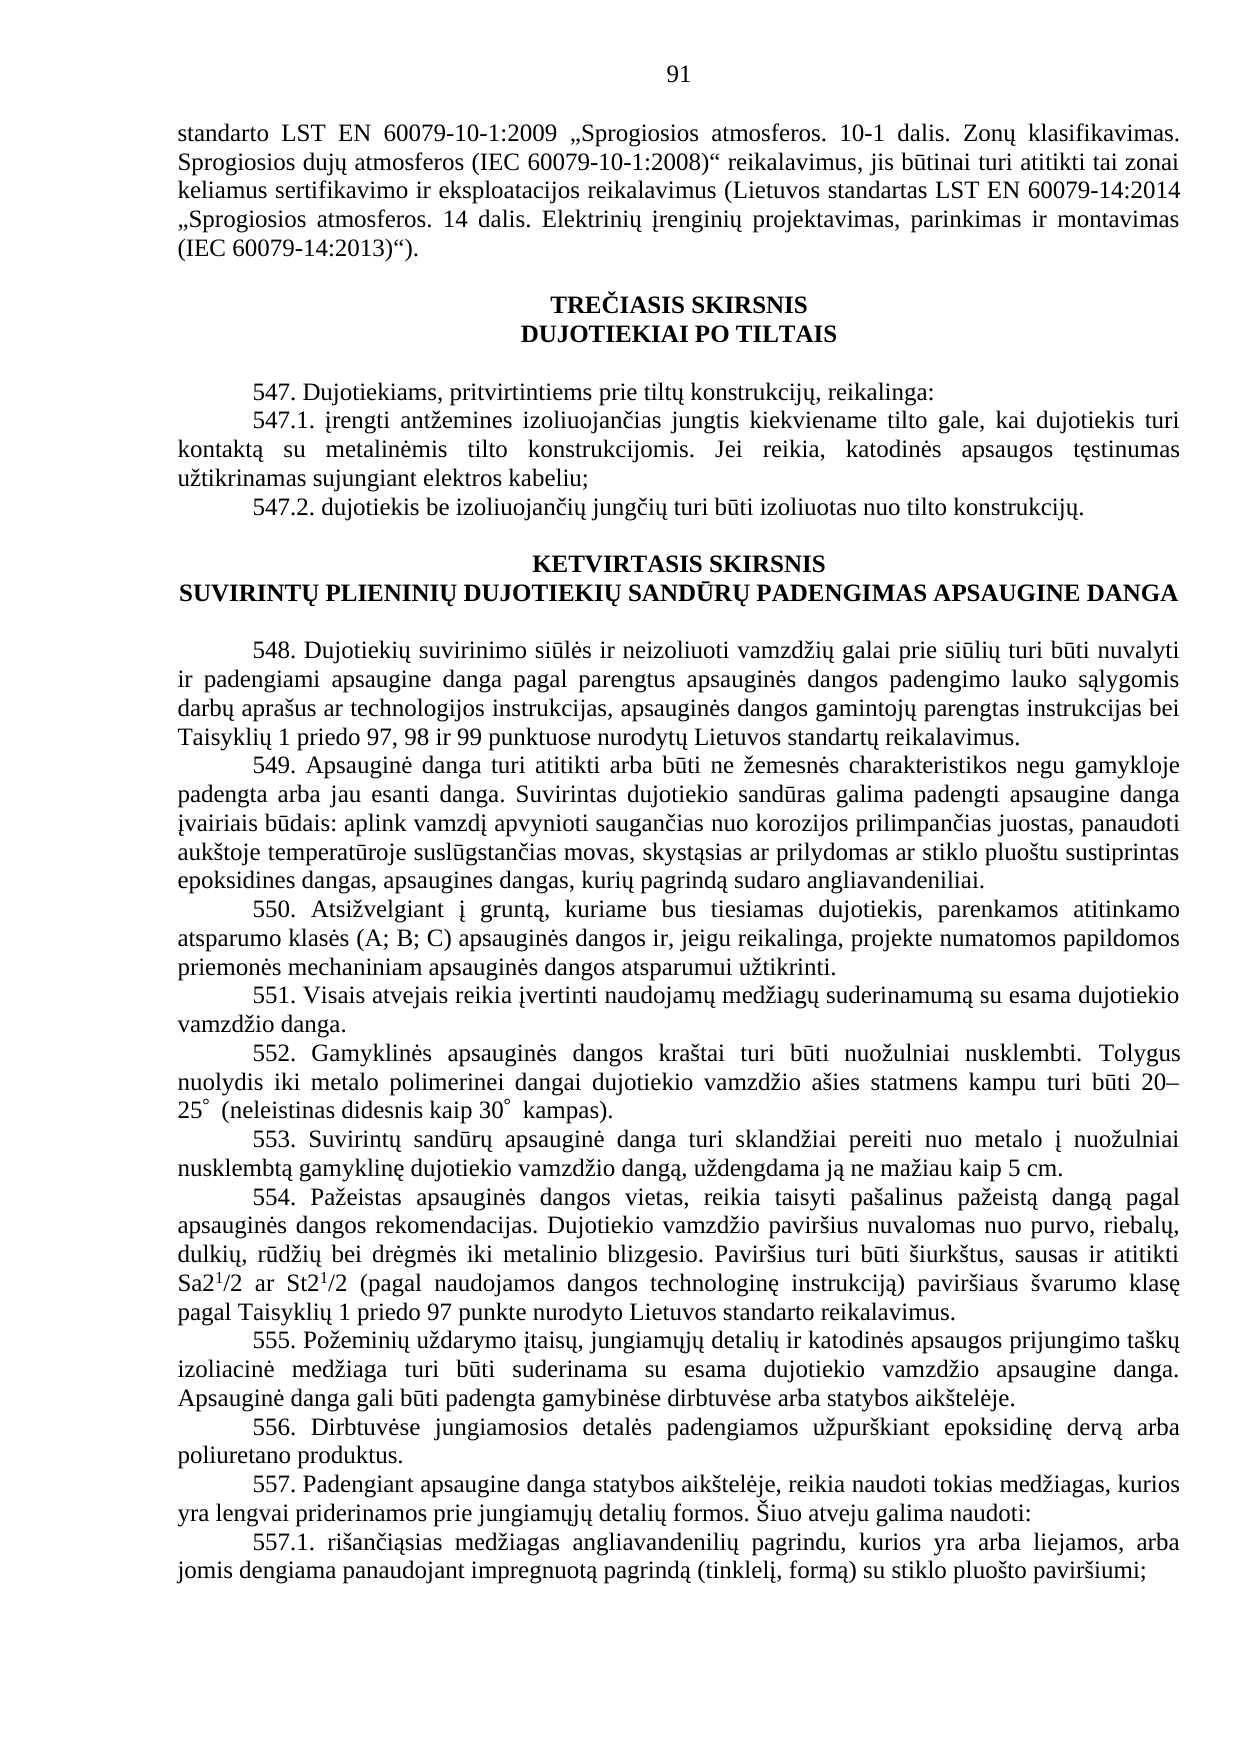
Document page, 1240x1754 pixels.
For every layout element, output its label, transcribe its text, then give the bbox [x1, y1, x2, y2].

text 556. Dirbtuvėse jungiamosios detalės padengiamos užpurškiant epoksidinę dervą arba poliuretano produktus. [177, 1412, 1181, 1469]
text 550. Atsižvelgiant į gruntą, kuriame bus tiesiamas dujotiekis, parenkamos atitinkamo atsparumo klasės (A; B; C) apsauginės dangos ir, jeigu reikalinga, projekte numatomos papildomos priemonės mechaniniam apsauginės dangos atsparumui užtikrinti. [177, 894, 1181, 981]
text 549. Apsauginė danga turi atitikti arba būti ne žemesnės charakteristikos negu gamykloje padengta arba jau esanti danga. Suvirintas dujotiekio sandūras galima padengti apsaugine danga įvairiais būdais: aplink vamzdį apvynioti saugančias nuo korozijos prilimpančias juostas, panaudoti aukštoje temperatūroje suslūgstančias movas, skystąsias ar prilydomas ar stiklo pluoštu sustiprintas epoksidines dangas, apsaugines dangas, kurių pagrindą sudaro angliavandeniliai. [177, 751, 1181, 894]
text TREČIASIS SKIRSNIS [177, 291, 1181, 319]
text DUJOTIEKIAI PO TILTAIS [177, 319, 1181, 348]
text 553. Suvirintų sandūrų apsauginė danga turi sklandžiai pereiti nuo metalo į nuožulniai nusklembtą gamyklinę dujotiekio vamzdžio dangą, uždengdama ją ne mažiau kaip 5 cm. [177, 1124, 1181, 1182]
text 557. Padengiant apsaugine danga statybos aikštelėje, reikia naudoti tokias medžiagas, kurios yra lengvai priderinamos prie jungiamųjų detalių formos. Šiuo atveju galima naudoti: [177, 1469, 1181, 1527]
text SUVIRINTŲ PLIENINIŲ DUJOTIEKIŲ SANDŪRŲ PADENGIMAS APSAUGINE DANGA [177, 578, 1181, 607]
text 547.1. įrengti antžemines izoliuojančias jungtis kiekviename tilto gale, kai dujotiekis turi kontaktą su metalinėmis tilto konstrukcijomis. Jei reikia, katodinės apsaugos tęstinumas užtikrinamas sujungiant elektros kabeliu; [177, 406, 1181, 492]
text 557.1. rišančiąsias medžiagas angliavandenilių pagrindu, kurios yra arba liejamos, arba jomis dengiama panaudojant impregnuotą pagrindą (tinklelį, formą) su stiklo pluošto paviršiumi; [177, 1527, 1181, 1584]
text 548. Dujotiekių suvirinimo siūlės ir neizoliuoti vamzdžių galai prie siūlių turi būti nuvalyti ir padengiami apsaugine danga pagal parengtus apsauginės dangos padengimo lauko sąlygomis darbų aprašus ar technologijos instrukcijas, apsauginės dangos gamintojų parengtas instrukcijas bei Taisyklių 1 priedo 97, 98 ir 99 punktuose nurodytų Lietuvos standartų reikalavimus. [177, 636, 1181, 751]
text 547. Dujotiekiams, pritvirtintiems prie tiltų konstrukcijų, reikalinga: [177, 377, 1181, 406]
text 547.2. dujotiekis be izoliuojančių jungčių turi būti izoliuotas nuo tilto konstrukcijų. [177, 492, 1181, 521]
text 552. Gamyklinės apsauginės dangos kraštai turi būti nuožulniai nusklembti. Tolygus nuolydis iki metalo polimerinei dangai dujotiekio vamzdžio ašies statmens kampu turi būti 20–25(neleistinas didesnis kaip 30kampas). [177, 1038, 1181, 1124]
text standarto LST EN 60079-10-1:2009 „Sprogiosios atmosferos. 10-1 dalis. Zonų klasifikavimas. Sprogiosios dujų atmosferos (IEC 60079-10-1:2008)“ reikalavimus, jis būtinai turi atitikti tai zonai keliamus sertifikavimo ir eksploatacijos reikalavimus (Lietuvos standartas LST EN 60079-14:2014 „Sprogiosios atmosferos. 14 dalis. Elektrinių įrenginių projektavimas, parinkimas ir montavimas (IEC 60079-14:2013)“). [177, 118, 1181, 262]
text 554. Pažeistas apsauginės dangos vietas, reikia taisyti pašalinus pažeistą dangą pagal apsauginės dangos rekomendacijas. Dujotiekio vamzdžio paviršius nuvalomas nuo purvo, riebalų, dulkių, rūdžių bei drėgmės iki metalinio blizgesio. Paviršius turi būti šiurkštus, sausas ir atitikti Sa21/2 ar St21/2 (pagal naudojamos dangos technologinę instrukciją) paviršiaus švarumo klasę pagal Taisyklių 1 priedo 97 punkte nurodyto Lietuvos standarto reikalavimus. [177, 1182, 1181, 1326]
text 555. Požeminių uždarymo įtaisų, jungiamųjų detalių ir katodinės apsaugos prijungimo taškų izoliacinė medžiaga turi būti suderinama su esama dujotiekio vamzdžio apsaugine danga. Apsauginė danga gali būti padengta gamybinėse dirbtuvėse arba statybos aikštelėje. [177, 1326, 1181, 1412]
text KETVIRTASIS SKIRSNIS [177, 549, 1181, 578]
text 551. Visais atvejais reikia įvertinti naudojamų medžiagų suderinamumą su esama dujotiekio vamzdžio danga. [177, 981, 1181, 1038]
